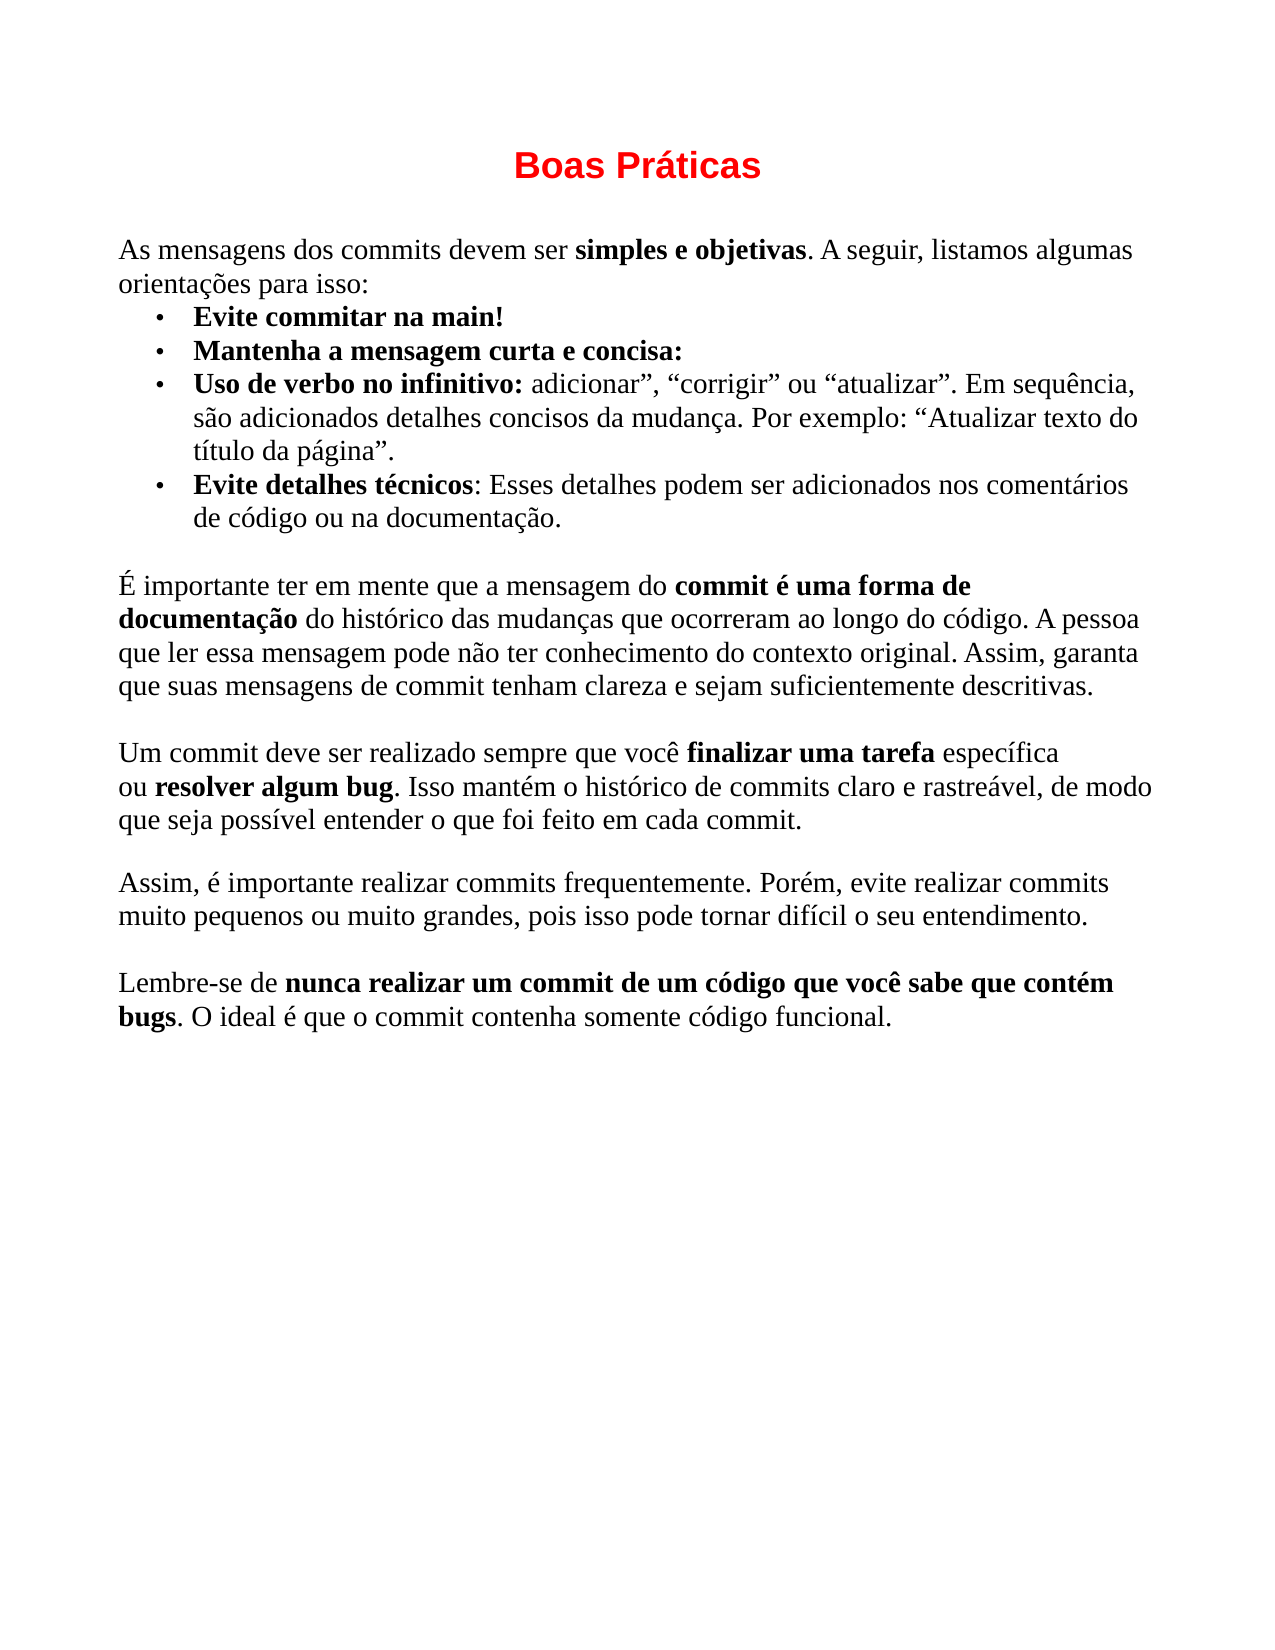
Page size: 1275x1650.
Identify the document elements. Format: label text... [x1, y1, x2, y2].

list Mantenha a mensagem curta e concisa: [156, 333, 1157, 366]
text As mensagens dos commits devem ser simples e objetivas. A seguir, listamos algumas orientações para isso: [118, 232, 1157, 299]
list Evite commitar na main! [156, 299, 1157, 333]
list Evite detalhes técnicos: Esses detalhes podem ser adicionados nos comentários de código ou na documentação. [156, 467, 1157, 534]
text Lembre-se de nunca realizar um commit de um código que você sabe que contém bugs. O ideal é que o commit contenha somente código funcional. [118, 965, 1157, 1032]
text É importante ter em mente que a mensagem do commit é uma forma de documentação do histórico das mudanças que ocorreram ao longo do código. A pessoa que ler essa mensagem pode não ter conhecimento do contexto original. Assim, garanta que suas mensagens de commit tenham clareza e sejam suficientemente descritivas. [118, 568, 1157, 702]
text Um commit deve ser realizado sempre que você finalizar uma tarefa específica ou resolver algum bug. Isso mantém o histórico de commits claro e rastreável, de modo que seja possível entender o que foi feito em cada commit. [118, 735, 1157, 836]
list Uso de verbo no infinitivo: adicionar”, “corrigir” ou “atualizar”. Em sequência, são adicionados detalhes concisos da mudança. Por exemplo: “Atualizar texto do título da página”. [156, 366, 1157, 467]
subtitle Boas Práticas [118, 143, 1157, 186]
text Assim, é importante realizar commits frequentemente. Porém, evite realizar commits muito pequenos ou muito grandes, pois isso pode tornar difícil o seu entendimento. [118, 865, 1157, 932]
